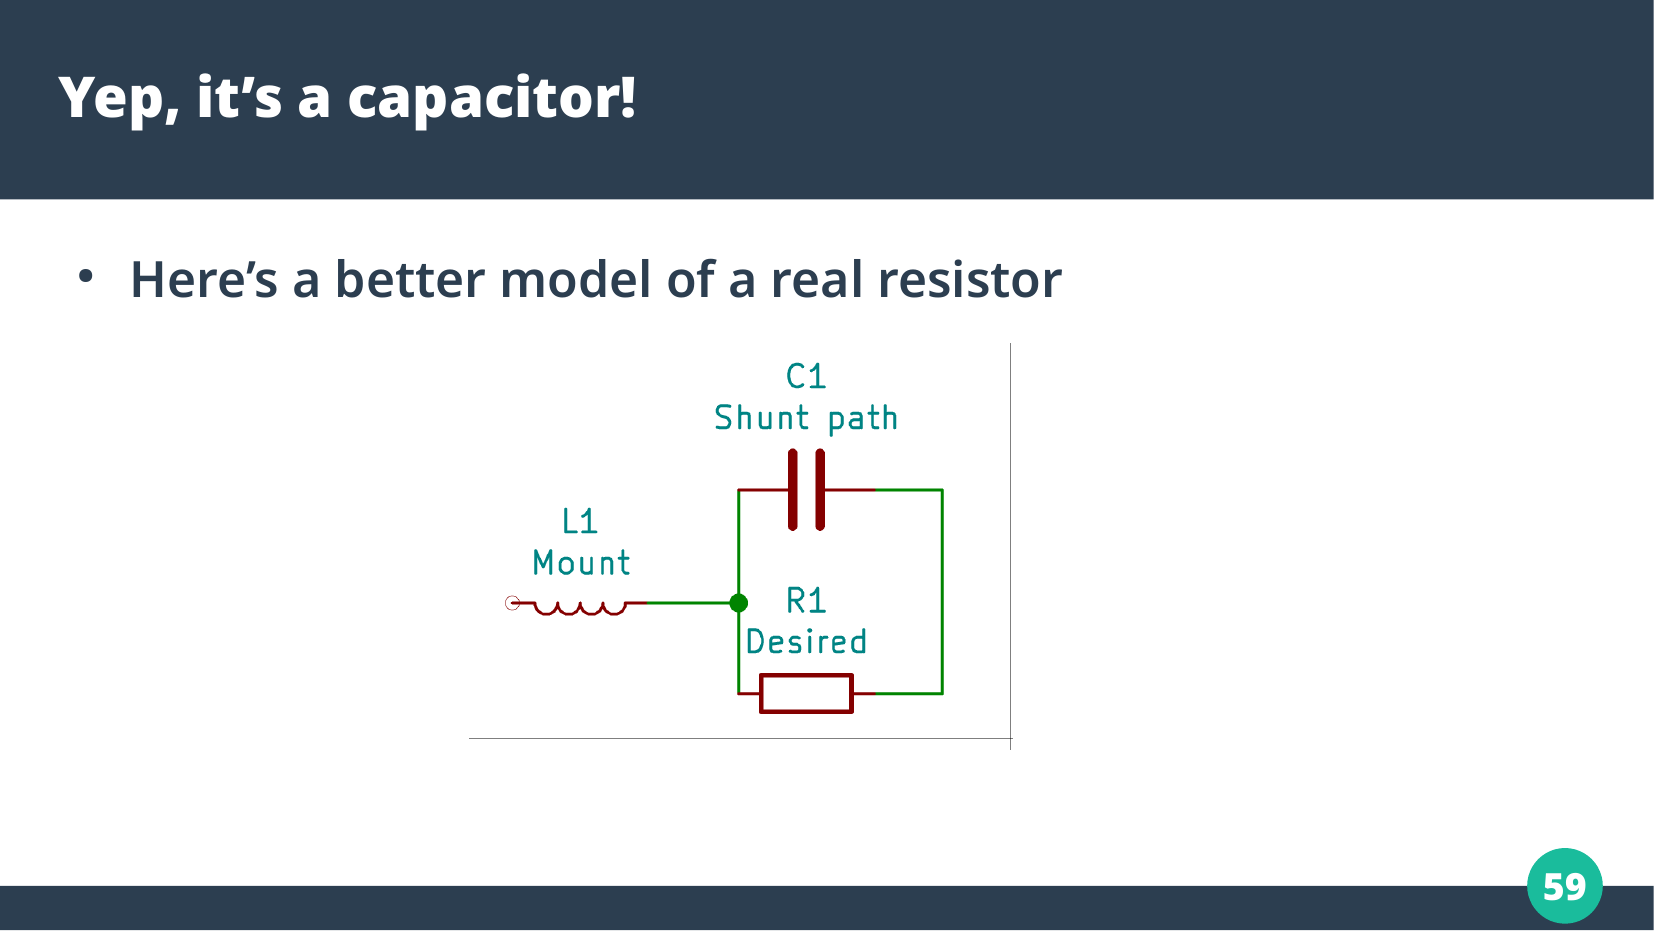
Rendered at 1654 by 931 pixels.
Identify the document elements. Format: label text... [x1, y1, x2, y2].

picture [469, 343, 1013, 751]
list Here’s a better model of a real resistor [59, 243, 1595, 864]
title Yep, it’s a capacitor! [59, 37, 1595, 155]
